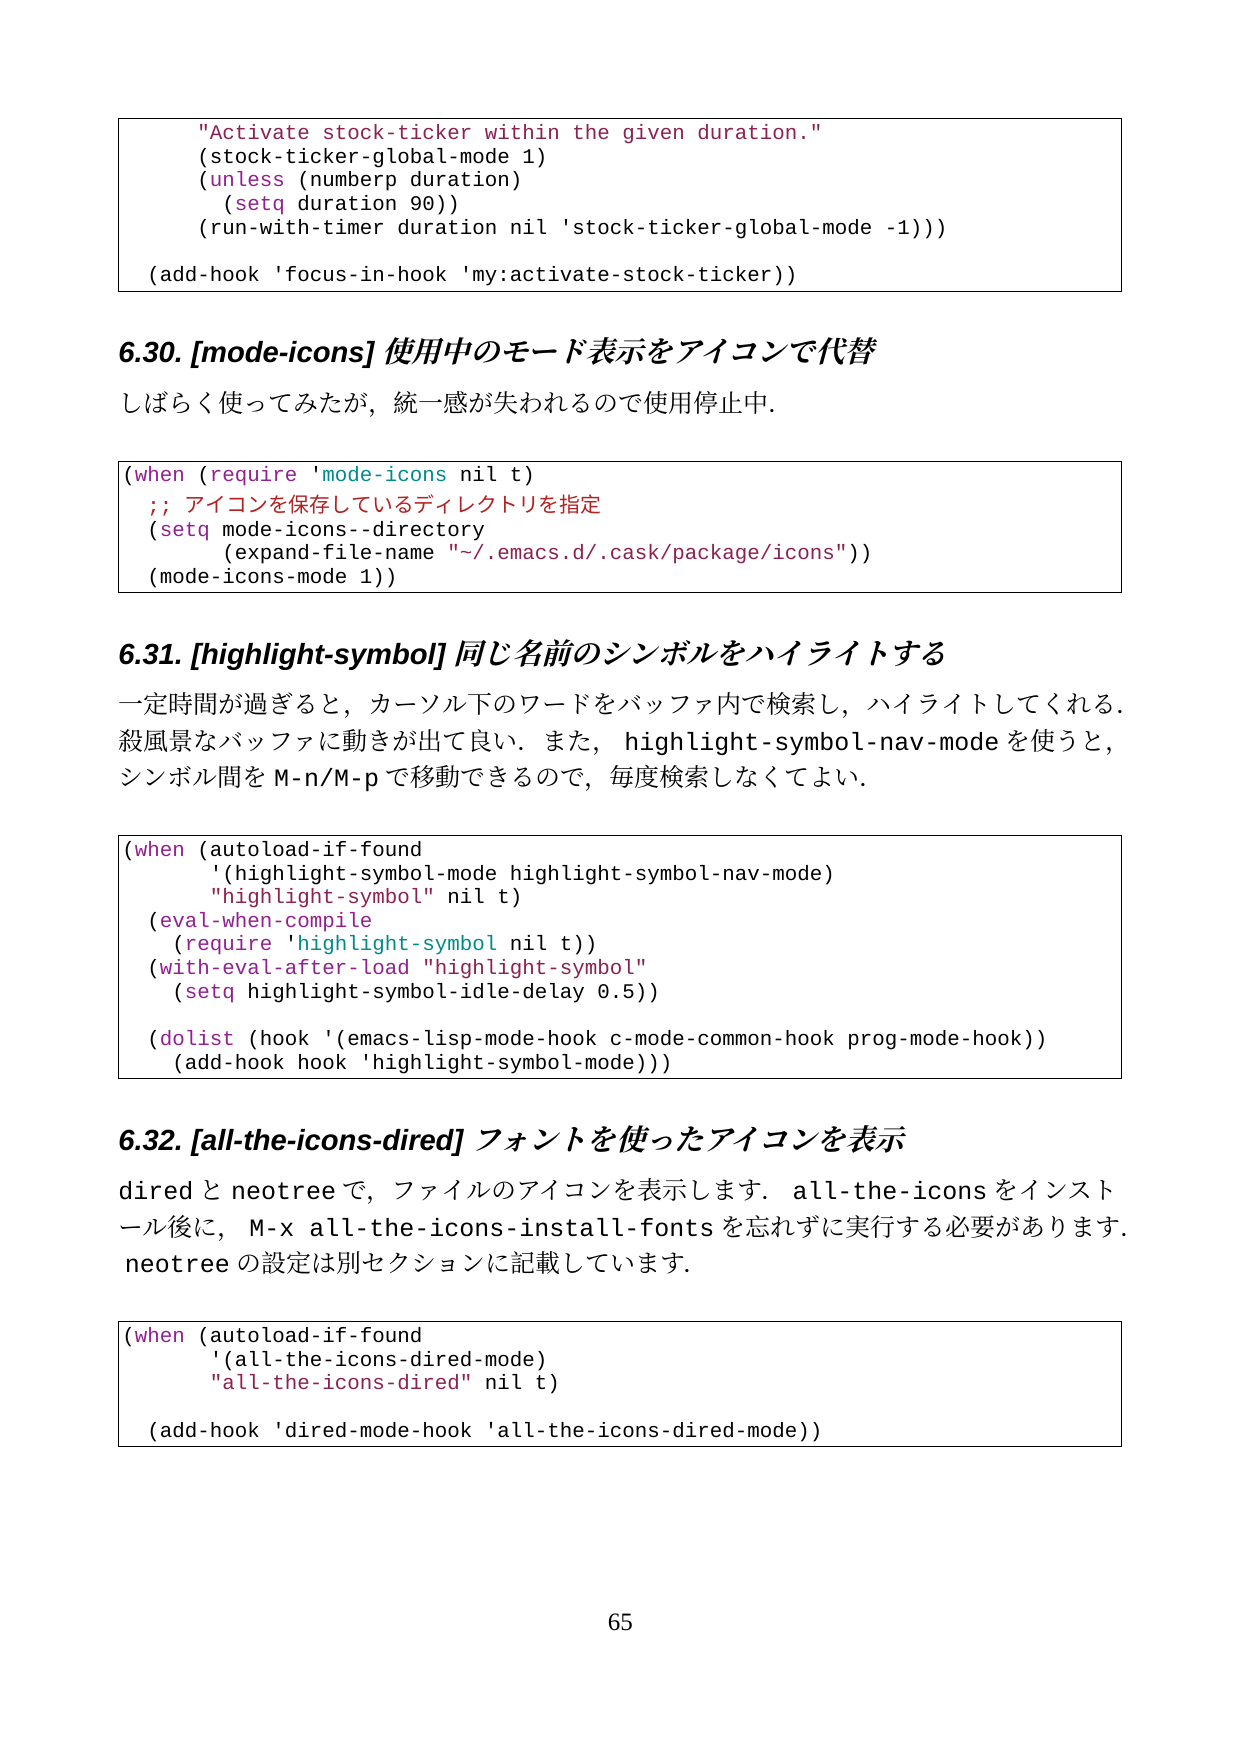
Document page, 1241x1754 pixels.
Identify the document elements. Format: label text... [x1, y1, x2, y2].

text (expand-file-name "~/.emacs.d/.cask/package/icons")) [119, 538, 1121, 562]
text (add-hook 'dired-mode-hook 'all-the-icons-dired-mode)) [119, 1416, 1121, 1446]
text ;; アイコンを保存しているディレクトリを指定 [119, 484, 1121, 514]
text (when (autoload-if-found [119, 1322, 1121, 1345]
text "all-the-icons-dired" nil t) [119, 1368, 1121, 1392]
text (when (autoload-if-found [119, 836, 1121, 858]
text (with-eval-after-load "highlight-symbol" [119, 953, 1121, 977]
text (setq highlight-symbol-idle-delay 0.5)) [119, 977, 1121, 1000]
text (add-hook 'focus-in-hook 'my:activate-stock-ticker)) [119, 260, 1121, 291]
subtitle [highlight-symbol] 同じ名前のシンボルをハイライトする [118, 631, 1122, 673]
text (when (require 'mode-icons nil t) [119, 462, 1121, 484]
text "highlight-symbol" nil t) [119, 882, 1121, 906]
text (dolist (hook '(emacs-lisp-mode-hook c-mode-common-hook prog-mode-hook)) [119, 1024, 1121, 1048]
text (run-with-timer duration nil 'stock-ticker-global-mode -1))) [119, 213, 1121, 236]
text (require 'highlight-symbol nil t)) [119, 929, 1121, 953]
text '(all-the-icons-dired-mode) [119, 1345, 1121, 1368]
text "Activate stock-ticker within the given duration." [119, 119, 1121, 142]
text (mode-icons-mode 1)) [119, 562, 1121, 592]
text (setq mode-icons--directory [119, 514, 1121, 538]
text 一定時間が過ぎると，カーソル下のワードをバッファ内で検索し，ハイライトしてくれる．殺風景なバッファに動きが出て良い．また， highlight-symbol-nav-mode を使うと，シンボル間を M-n/M-p で移動できるので，毎度検索しなくてよい． [118, 685, 1122, 822]
text しばらく使ってみたが，統一感が失われるので使用停止中． [118, 383, 1122, 448]
text (add-hook hook 'highlight-symbol-mode))) [119, 1048, 1121, 1078]
text (eval-when-compile [119, 906, 1121, 929]
subtitle [mode-icons] 使用中のモード表示をアイコンで代替 [118, 329, 1122, 371]
text (setq duration 90)) [119, 189, 1121, 213]
text (unless (numberp duration) [119, 165, 1121, 189]
subtitle [all-the-icons-dired] フォントを使ったアイコンを表示 [118, 1117, 1122, 1158]
text (stock-ticker-global-mode 1) [119, 142, 1121, 165]
text '(highlight-symbol-mode highlight-symbol-nav-mode) [119, 858, 1121, 882]
text dired と neotree で，ファイルのアイコンを表示します． all-the-icons をインストール後に， M-x all-the-icons-install-fonts を忘れずに実行する必要があります． neotree の設定は別セクションに記載しています． [118, 1171, 1122, 1308]
